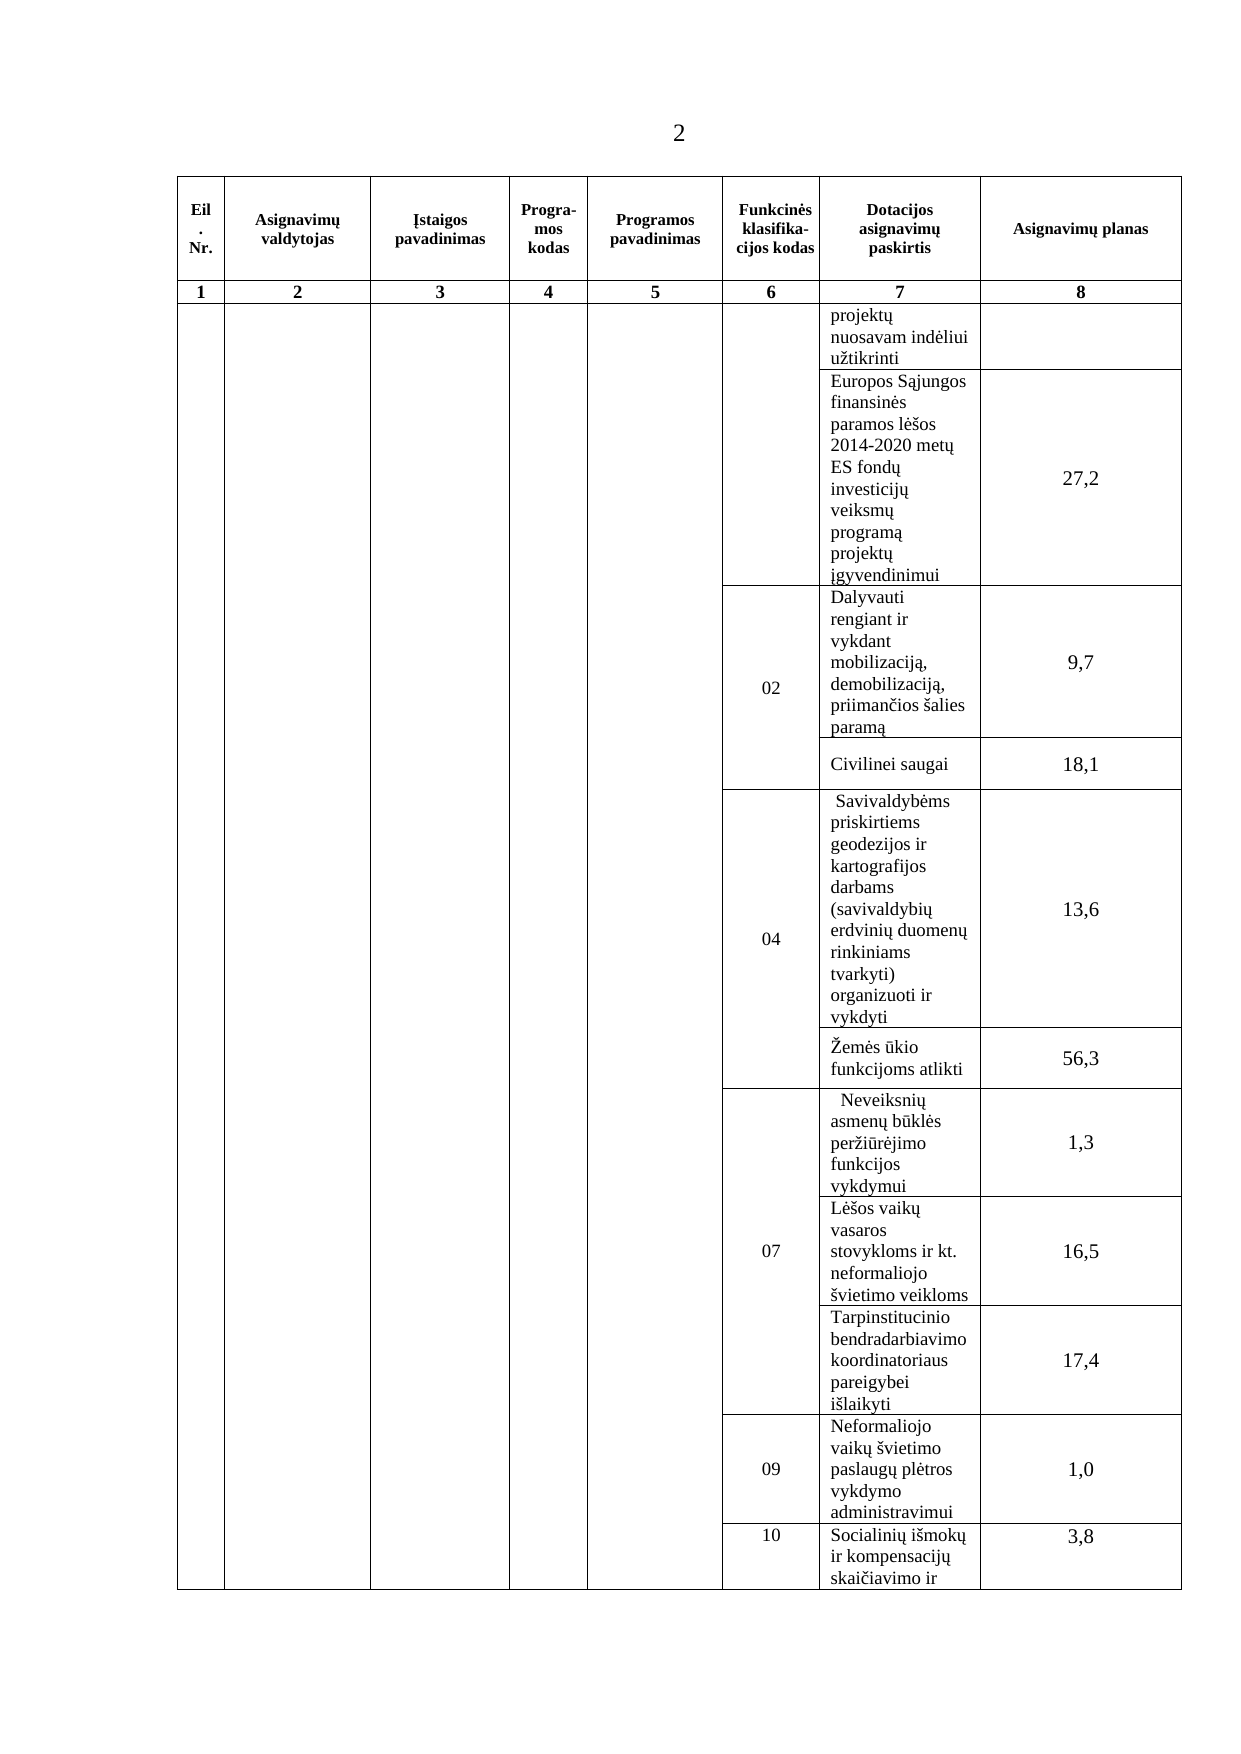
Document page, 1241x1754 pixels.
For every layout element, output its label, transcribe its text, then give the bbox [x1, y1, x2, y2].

table_cell Žemės ūkio funkcijoms atlikti [820, 1028, 980, 1087]
table_cell Socialinių išmokų ir kompensacijų skaičiavimo ir [820, 1524, 980, 1588]
table_cell [981, 304, 1181, 369]
table_header Dotacijos asignavimų paskirtis [820, 177, 980, 280]
table_cell 10 [723, 1524, 819, 1588]
table_cell Savivaldybėms priskirtiems geodezijos ir kartografijos darbams (savivaldybių erdvinių duomenų rinkiniams tvarkyti) organizuoti ir vykdyti [820, 790, 980, 1027]
table_cell Tarpinstitucinio bendradarbiavimo koordinatoriaus pareigybei išlaikyti [820, 1306, 980, 1414]
table_cell 17,4 [981, 1306, 1181, 1414]
table_cell [723, 304, 819, 585]
table_cell [510, 304, 587, 1588]
table_cell 07 [723, 1089, 819, 1414]
table_cell 5 [588, 281, 722, 303]
table_cell 9,7 [981, 586, 1181, 737]
table_cell 4 [510, 281, 587, 303]
table_cell [225, 304, 370, 1588]
table_cell 09 [723, 1415, 819, 1523]
table_cell 56,3 [981, 1028, 1181, 1087]
table_cell 27,2 [981, 370, 1181, 585]
table_cell 7 [820, 281, 980, 303]
table_cell 18,1 [981, 738, 1181, 789]
table_cell 2 [225, 281, 370, 303]
table_cell Civilinei saugai [820, 738, 980, 789]
table_header Asignavimų valdytojas [225, 177, 370, 280]
table_cell Europos Sąjungos finansinės paramos lėšos 2014-2020 metų ES fondų investicijų veiksmų programą projektų įgyvendinimui [820, 370, 980, 585]
table_cell [178, 304, 224, 1588]
table_header Programos pavadinimas [588, 177, 722, 280]
table_cell 6 [723, 281, 819, 303]
table_cell 16,5 [981, 1197, 1181, 1305]
table_header Funkcinės klasifika-cijos kodas [723, 177, 819, 280]
table_header Asignavimų planas [981, 177, 1181, 280]
table_cell Lėšos vaikų vasaros stovykloms ir kt. neformaliojo švietimo veikloms [820, 1197, 980, 1305]
table_cell 04 [723, 790, 819, 1087]
table_cell 1,3 [981, 1089, 1181, 1196]
table_cell 1,0 [981, 1415, 1181, 1523]
table_cell 02 [723, 586, 819, 789]
table_cell 1 [178, 281, 224, 303]
table_cell Neformaliojo vaikų švietimo paslaugų plėtros vykdymo administravimui [820, 1415, 980, 1523]
table_header Įstaigos pavadinimas [371, 177, 509, 280]
table_cell 8 [981, 281, 1181, 303]
table_cell 3 [371, 281, 509, 303]
table_cell Neveiksnių asmenų būklės peržiūrėjimo funkcijos vykdymui [820, 1089, 980, 1196]
table_cell [371, 304, 509, 1588]
table_cell 3,8 [981, 1524, 1181, 1588]
table_header Progra-mos kodas [510, 177, 587, 280]
table_cell 13,6 [981, 790, 1181, 1027]
table_header Eil. Nr. [178, 177, 224, 280]
table_cell [588, 304, 722, 1588]
table_cell projektų nuosavam indėliui užtikrinti [820, 304, 980, 369]
table_cell Dalyvauti rengiant ir vykdant mobilizaciją, demobilizaciją, priimančios šalies paramą [820, 586, 980, 737]
